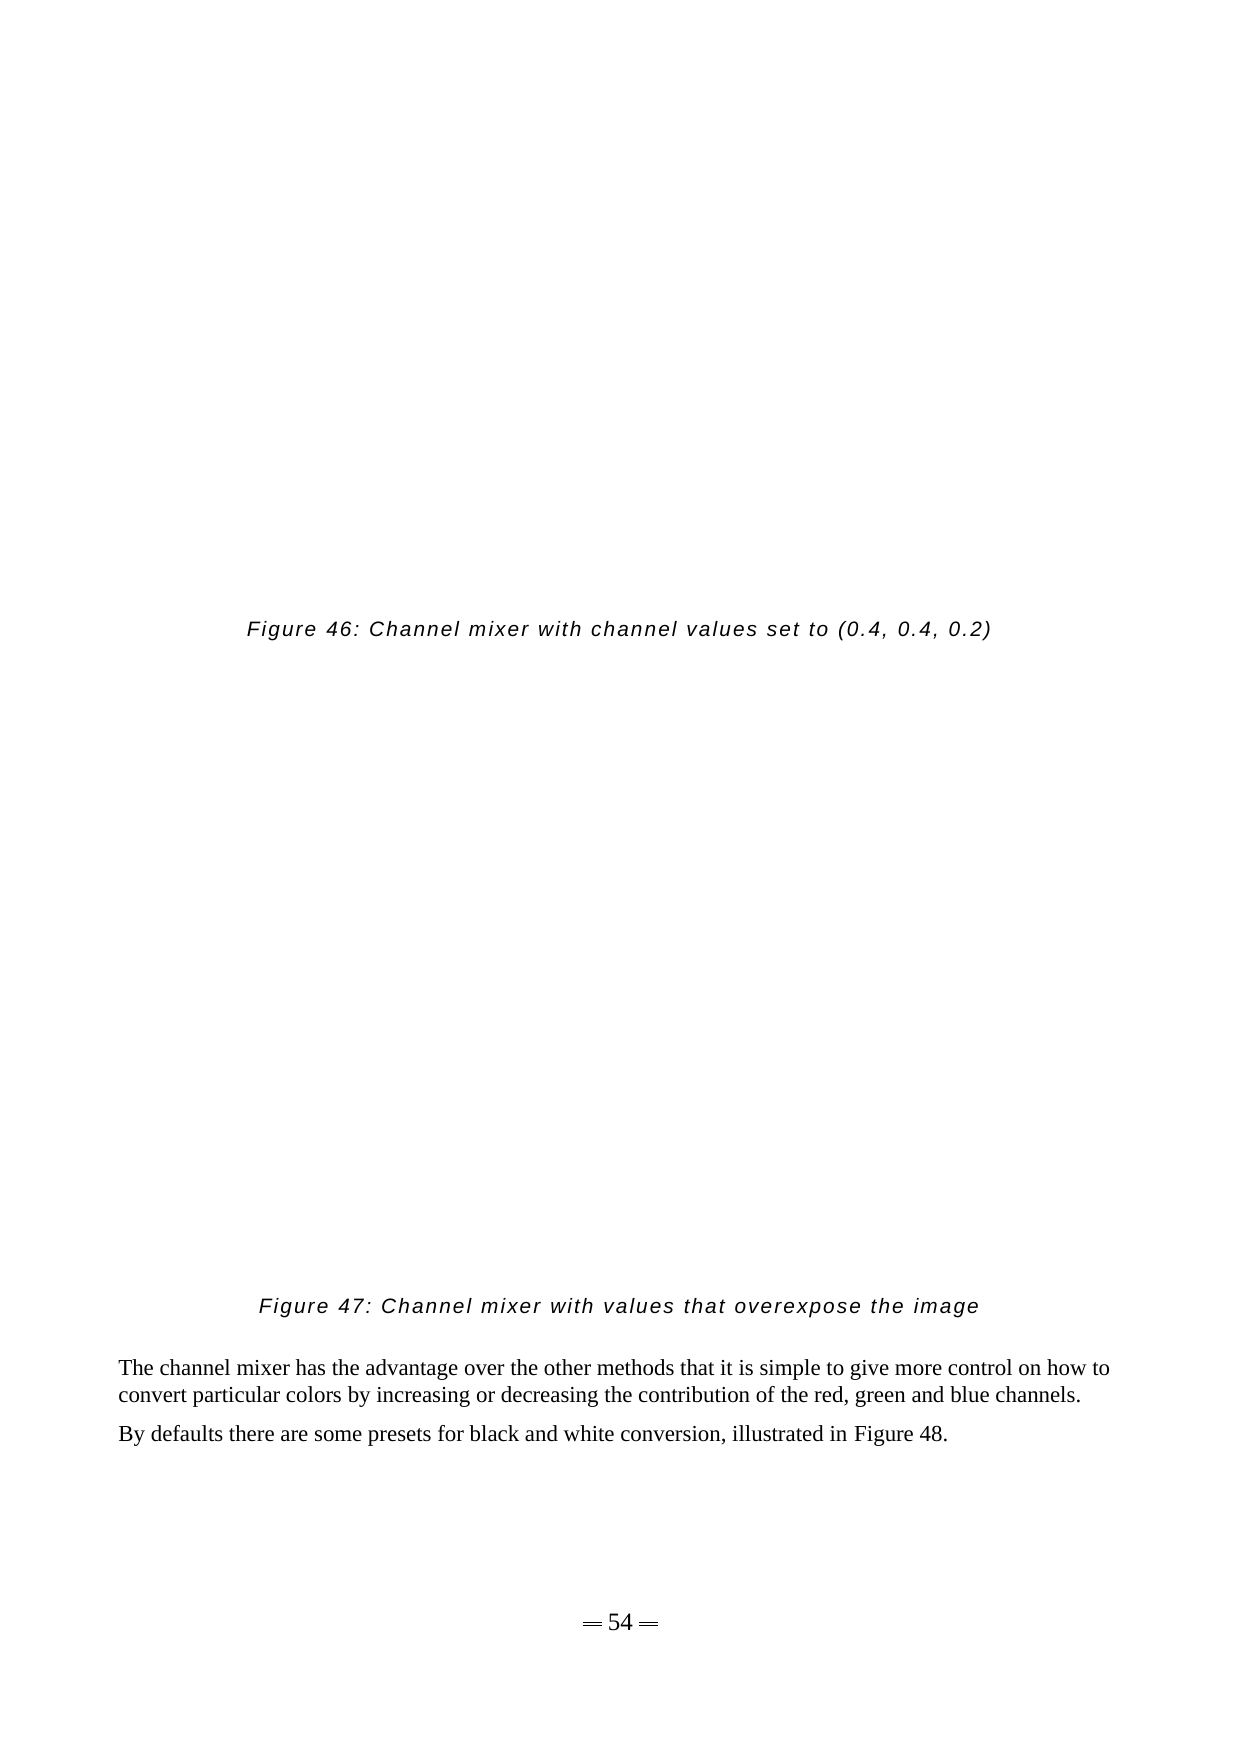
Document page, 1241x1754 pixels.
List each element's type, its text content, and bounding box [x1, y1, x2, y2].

text Figure 46: Channel mixer with channel values set to (0.4, 0.4, 0.2) [241, 130, 999, 640]
text By defaults there are some presets for black and white conversion, illustrated in Figure 48. [118, 1420, 1122, 1446]
text Figure 47: Channel mixer with values that overexpose the image [241, 714, 999, 1318]
text The channel mixer has the advantage over the other methods that it is simple to give more control on how to convert particular colors by increasing or decreasing the contribution of the red, green and blue channels. [118, 685, 1122, 1407]
